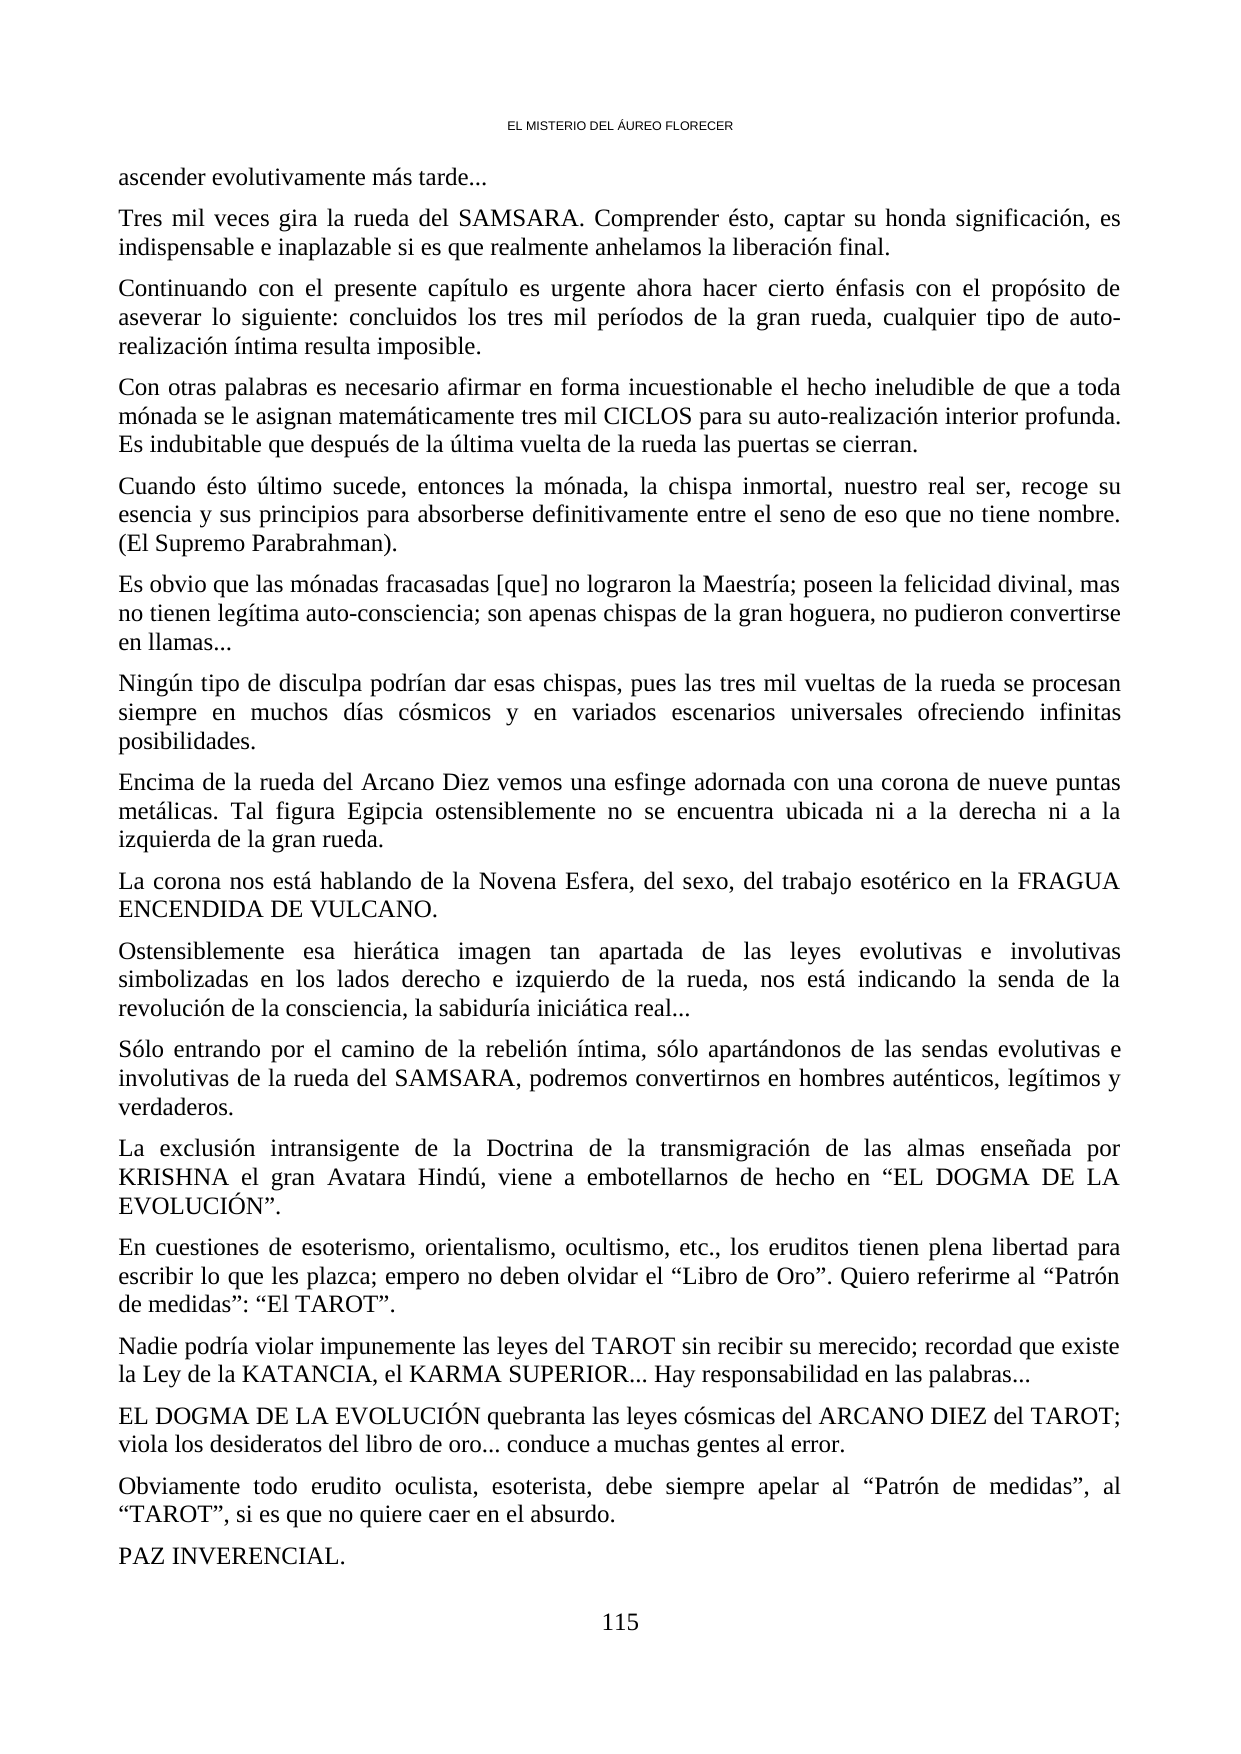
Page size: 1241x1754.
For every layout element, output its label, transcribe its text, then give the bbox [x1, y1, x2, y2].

text La corona nos está hablando de la Novena Esfera, del sexo, del trabajo esotérico en la FRAGUA ENCENDIDA DE VULCANO. [118, 866, 1122, 923]
text ascender evolutivamente más tarde... [118, 162, 1122, 191]
text Sólo entrando por el camino de la rebelión íntima, sólo apartándonos de las sendas evolutivas e involutivas de la rueda del SAMSARA, podremos convertirnos en hombres auténticos, legítimos y verdaderos. [118, 1034, 1122, 1121]
text Nadie podría violar impunemente las leyes del TAROT sin recibir su merecido; recordad que existe la Ley de la KATANCIA, el KARMA SUPERIOR... Hay responsabilidad en las palabras... [118, 1331, 1122, 1388]
text La exclusión intransigente de la Doctrina de la transmigración de las almas enseñada por KRISHNA el gran Avatara Hindú, viene a embotellarnos de hecho en “EL DOGMA DE LA EVOLUCIÓN”. [118, 1133, 1122, 1219]
text Es obvio que las mónadas fracasadas [que] no lograron la Maestría; poseen la felicidad divinal, mas no tienen legítima auto-consciencia; son apenas chispas de la gran hoguera, no pudieron convertirse en llamas... [118, 569, 1122, 656]
text Continuando con el presente capítulo es urgente ahora hacer cierto énfasis con el propósito de aseverar lo siguiente: concluidos los tres mil períodos de la gran rueda, cualquier tipo de auto-realización íntima resulta imposible. [118, 273, 1122, 359]
text Ostensiblemente esa hierática imagen tan apartada de las leyes evolutivas e involutivas simbolizadas en los lados derecho e izquierdo de la rueda, nos está indicando la senda de la revolución de la consciencia, la sabiduría iniciática real... [118, 936, 1122, 1022]
text Encima de la rueda del Arcano Diez vemos una esfinge adornada con una corona de nueve puntas metálicas. Tal figura Egipcia ostensiblemente no se encuentra ubicada ni a la derecha ni a la izquierda de la gran rueda. [118, 767, 1122, 853]
text Cuando ésto último sucede, entonces la mónada, la chispa inmortal, nuestro real ser, recoge su esencia y sus principios para absorberse definitivamente entre el seno de eso que no tiene nombre. (El Supremo Parabrahman). [118, 471, 1122, 557]
text Ningún tipo de disculpa podrían dar esas chispas, pues las tres mil vueltas de la rueda se procesan siempre en muchos días cósmicos y en variados escenarios universales ofreciendo infinitas posibilidades. [118, 668, 1122, 754]
text PAZ INVERENCIAL. [118, 1541, 1122, 1569]
text Tres mil veces gira la rueda del SAMSARA. Comprender ésto, captar su honda significación, es indispensable e inaplazable si es que realmente anhelamos la liberación final. [118, 203, 1122, 261]
text Con otras palabras es necesario afirmar en forma incuestionable el hecho ineludible de que a toda mónada se le asignan matemáticamente tres mil CICLOS para su auto-realización interior profunda. Es indubitable que después de la última vuelta de la rueda las puertas se cierran. [118, 372, 1122, 458]
text Obviamente todo erudito oculista, esoterista, debe siempre apelar al “Patrón de medidas”, al “TAROT”, si es que no quiere caer en el absurdo. [118, 1471, 1122, 1528]
text En cuestiones de esoterismo, orientalismo, ocultismo, etc., los eruditos tienen plena libertad para escribir lo que les plazca; empero no deben olvidar el “Libro de Oro”. Quiero referirme al “Patrón de medidas”: “El TAROT”. [118, 1232, 1122, 1318]
text EL DOGMA DE LA EVOLUCIÓN quebranta las leyes cósmicas del ARCANO DIEZ del TAROT; viola los desideratos del libro de oro... conduce a muchas gentes al error. [118, 1401, 1122, 1458]
